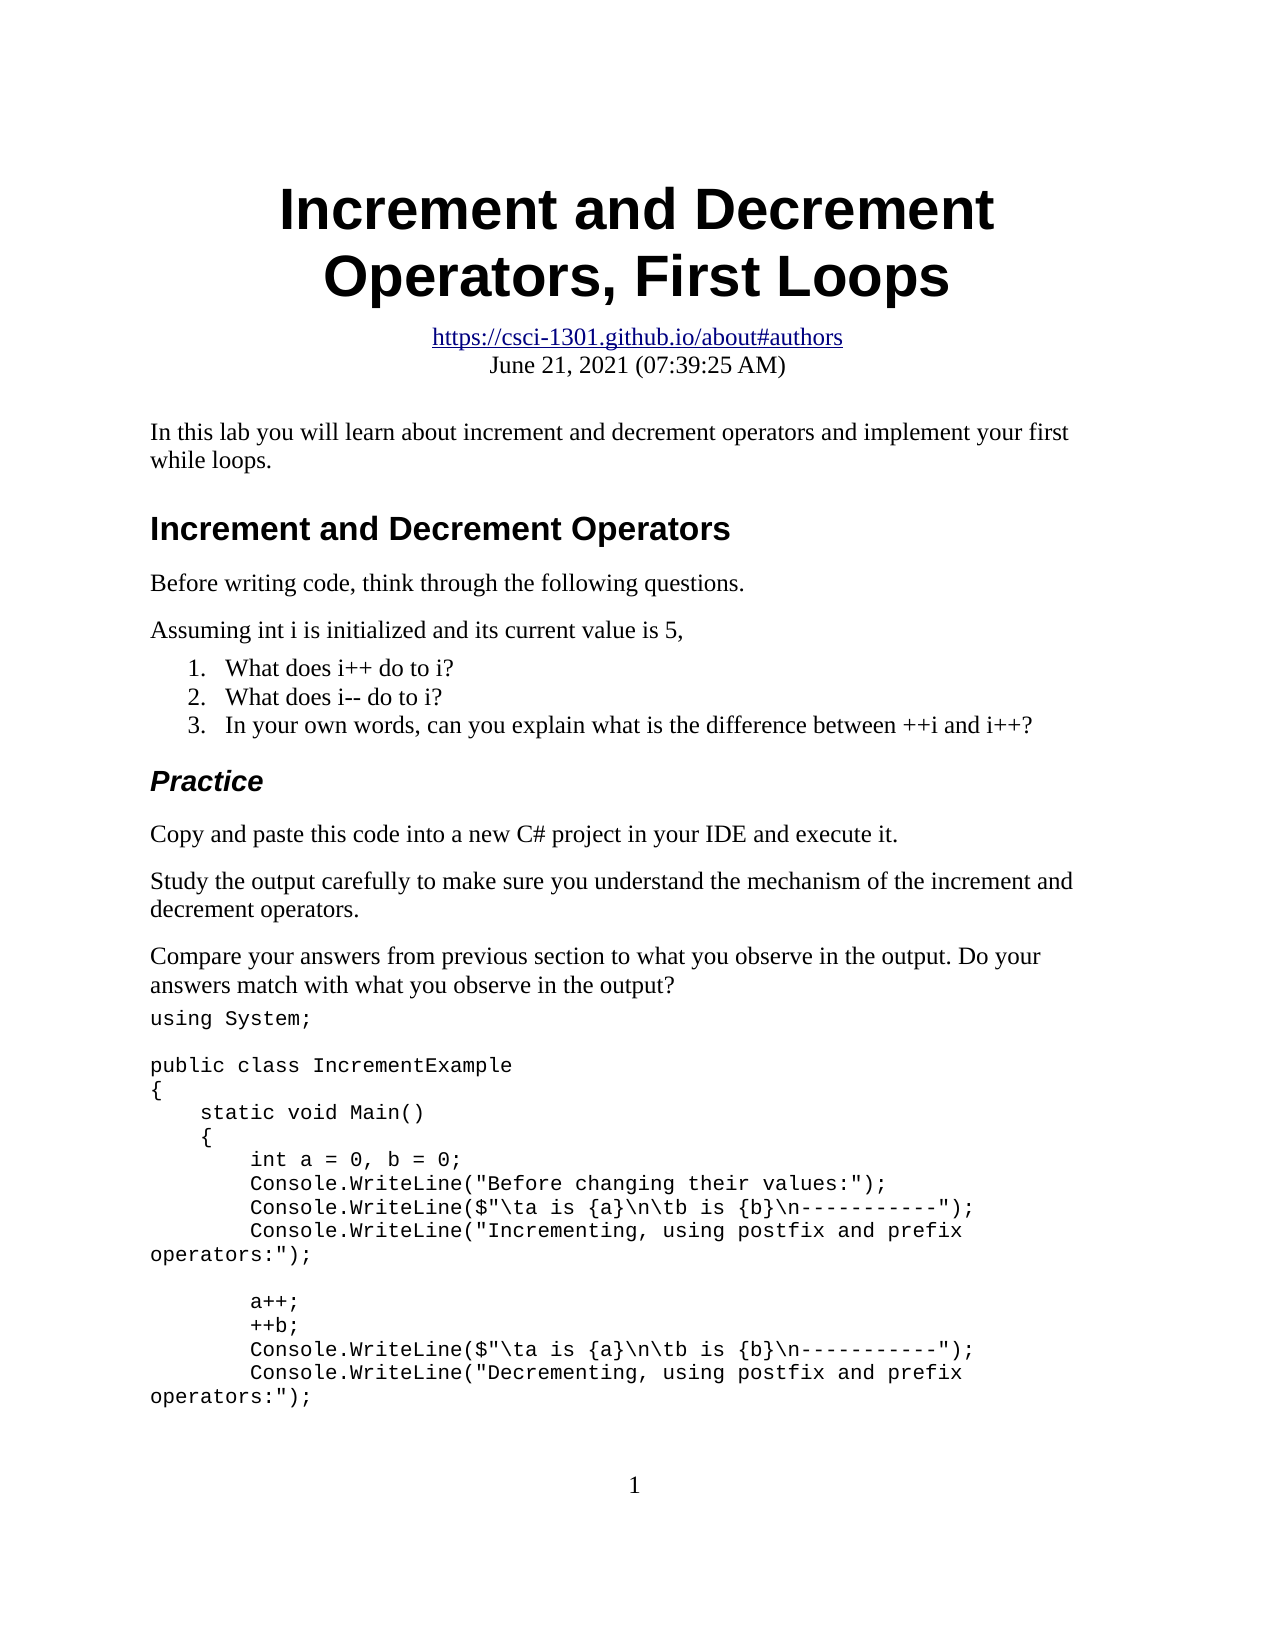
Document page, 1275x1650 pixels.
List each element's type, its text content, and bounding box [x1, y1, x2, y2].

text a++; [150, 1291, 1125, 1315]
list What does i++ do to i? [187, 653, 1125, 682]
list In your own words, can you explain what is the difference between ++i and i++? [187, 710, 1125, 739]
text Console.WriteLine("Before changing their values:"); [150, 1173, 1125, 1197]
text Copy and paste this code into a new C# project in your IDE and execute it. [150, 819, 1125, 848]
text using System; [150, 1008, 1125, 1031]
subtitle Practice [150, 764, 1125, 798]
text June 21, 2021 (07:39:25 AM) [150, 350, 1125, 379]
text Console.WriteLine("Decrementing, using postfix and prefix operators:"); [150, 1362, 1125, 1409]
title Increment and Decrement Operators, First Loops [150, 175, 1125, 309]
text Before writing code, think through the following questions. [150, 568, 1125, 597]
subtitle Increment and Decrement Operators [150, 508, 1125, 547]
text https://csci-1301.github.io/about#authors [150, 322, 1125, 350]
text Compare your answers from previous section to what you observe in the output. Do your answers match with what you observe in the output? [150, 941, 1125, 999]
text Assuming int i is initialized and its current value is 5, [150, 615, 1125, 644]
text In this lab you will learn about increment and decrement operators and implement your first while loops. [150, 417, 1125, 474]
text Console.WriteLine("Incrementing, using postfix and prefix operators:"); [150, 1220, 1125, 1268]
list What does i-- do to i? [187, 682, 1125, 710]
text Console.WriteLine($"\ta is {a}\n\tb is {b}\n-----------"); [150, 1197, 1125, 1220]
text static void Main() [150, 1102, 1125, 1126]
text int a = 0, b = 0; [150, 1149, 1125, 1173]
text { [150, 1126, 1125, 1149]
text Study the output carefully to make sure you understand the mechanism of the increment and decrement operators. [150, 866, 1125, 923]
text public class IncrementExample [150, 1055, 1125, 1078]
text Console.WriteLine($"\ta is {a}\n\tb is {b}\n-----------"); [150, 1339, 1125, 1362]
text ++b; [150, 1315, 1125, 1339]
text { [150, 1078, 1125, 1102]
